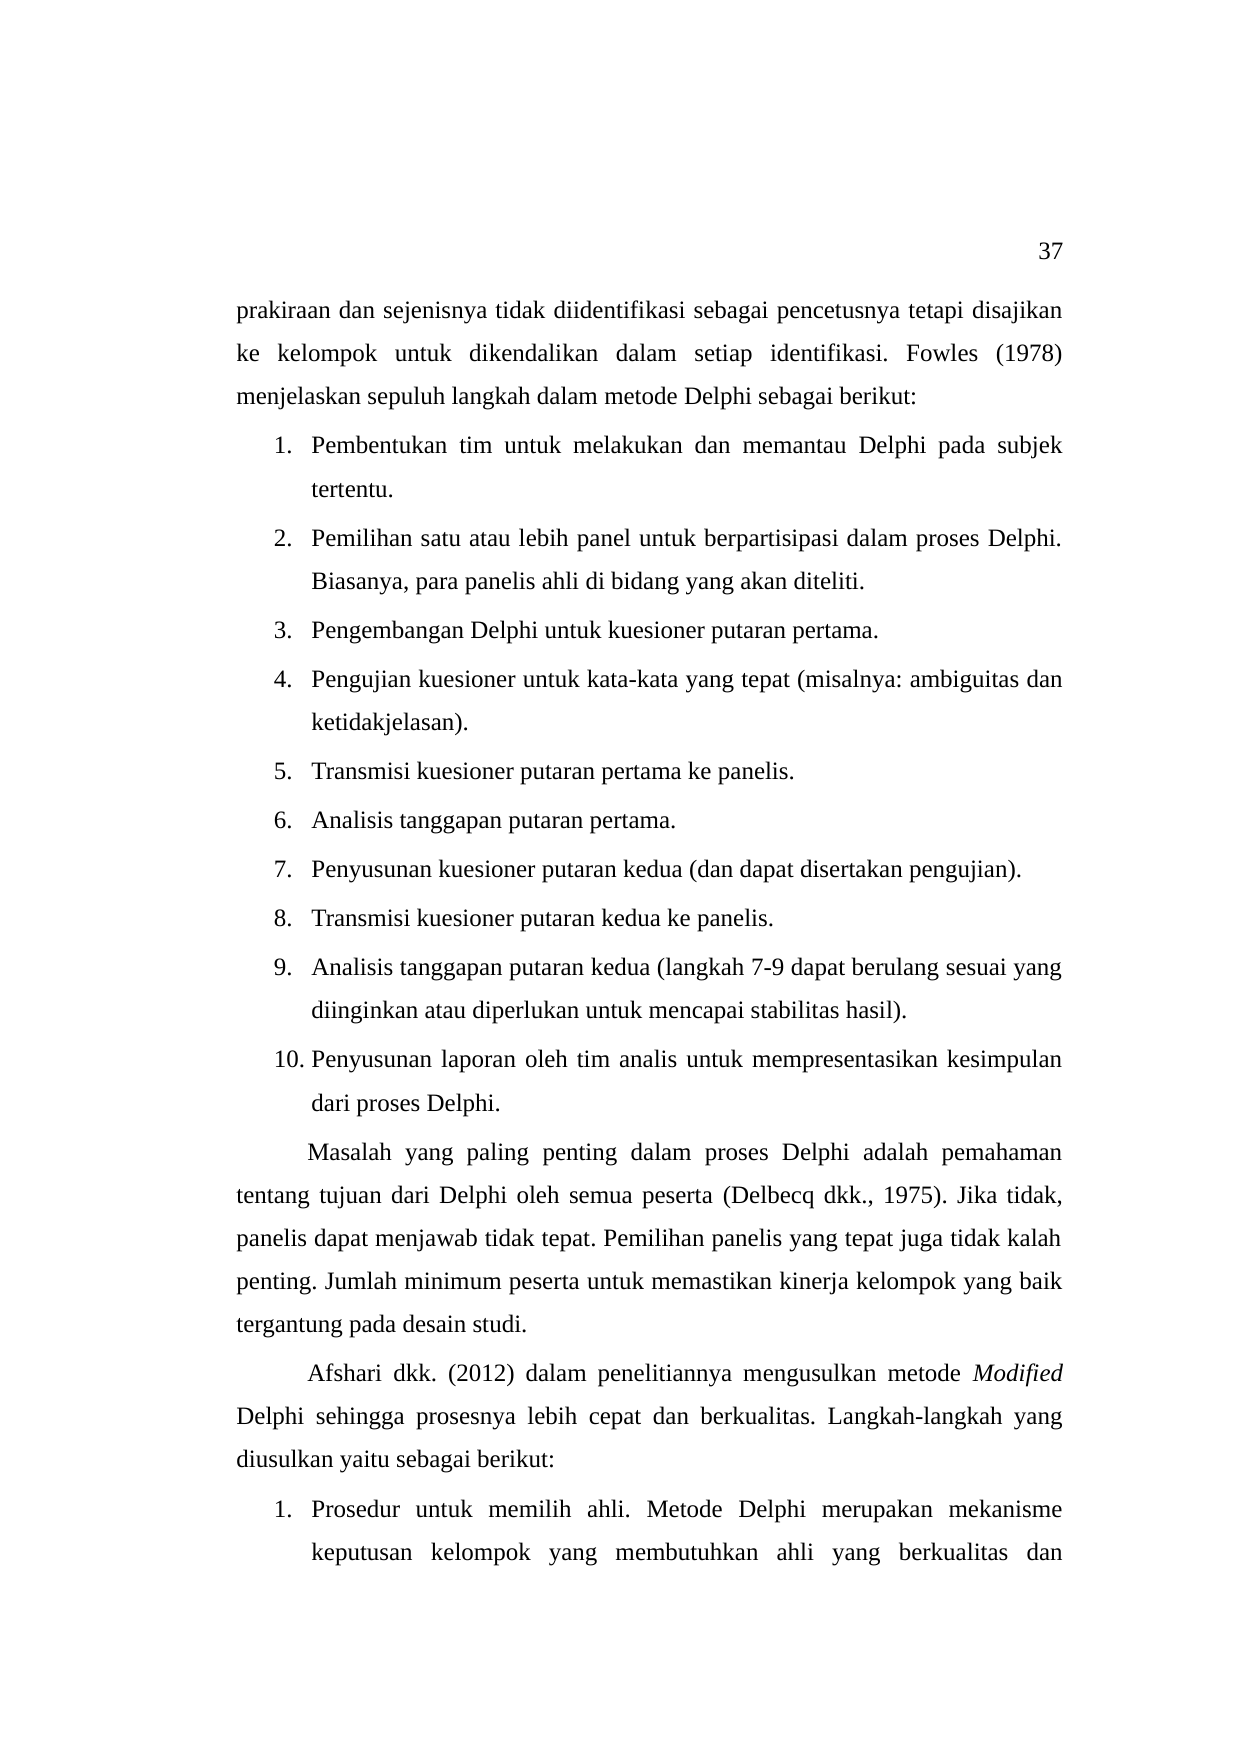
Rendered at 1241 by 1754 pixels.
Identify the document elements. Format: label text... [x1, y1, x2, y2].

list Transmisi kuesioner putaran pertama ke panelis. [274, 756, 1063, 785]
list Pemilihan satu atau lebih panel untuk berpartisipasi dalam proses Delphi. Biasanya, para panelis ahli di bidang yang akan diteliti. [274, 523, 1063, 594]
list Pengembangan Delphi untuk kuesioner putaran pertama. [274, 615, 1063, 644]
list Analisis tanggapan putaran pertama. [274, 805, 1063, 834]
list Penyusunan laporan oleh tim analis untuk mempresentasikan kesimpulan dari proses Delphi. [274, 1044, 1063, 1116]
list Pengujian kuesioner untuk kata-kata yang tepat (misalnya: ambiguitas dan ketidakjelasan). [274, 664, 1063, 736]
list Analisis tanggapan putaran kedua (langkah 7-9 dapat berulang sesuai yang diinginkan atau diperlukan untuk mencapai stabilitas hasil). [274, 952, 1063, 1024]
text Afshari dkk. (2012) dalam penelitiannya mengusulkan metode Modified Delphi sehingga prosesnya lebih cepat dan berkualitas. Langkah-langkah yang diusulkan yaitu sebagai berikut: [236, 1358, 1063, 1473]
list Prosedur untuk memilih ahli. Metode Delphi merupakan mekanisme keputusan kelompok yang membutuhkan ahli yang berkualitas dan [274, 1494, 1063, 1566]
list Transmisi kuesioner putaran kedua ke panelis. [274, 903, 1063, 932]
list Penyusunan kuesioner putaran kedua (dan dapat disertakan pengujian). [274, 854, 1063, 883]
text Masalah yang paling penting dalam proses Delphi adalah pemahaman tentang tujuan dari Delphi oleh semua peserta (Delbecq dkk., 1975). Jika tidak, panelis dapat menjawab tidak tepat. Pemilihan panelis yang tepat juga tidak kalah penting. Jumlah minimum peserta untuk memastikan kinerja kelompok yang baik tergantung pada desain studi. [236, 1137, 1063, 1338]
text prakiraan dan sejenisnya tidak diidentifikasi sebagai pencetusnya tetapi disajikan ke kelompok untuk dikendalikan dalam setiap identifikasi. Fowles (1978) menjelaskan sepuluh langkah dalam metode Delphi sebagai berikut: [236, 295, 1063, 410]
list Pembentukan tim untuk melakukan dan memantau Delphi pada subjek tertentu. [274, 431, 1063, 502]
